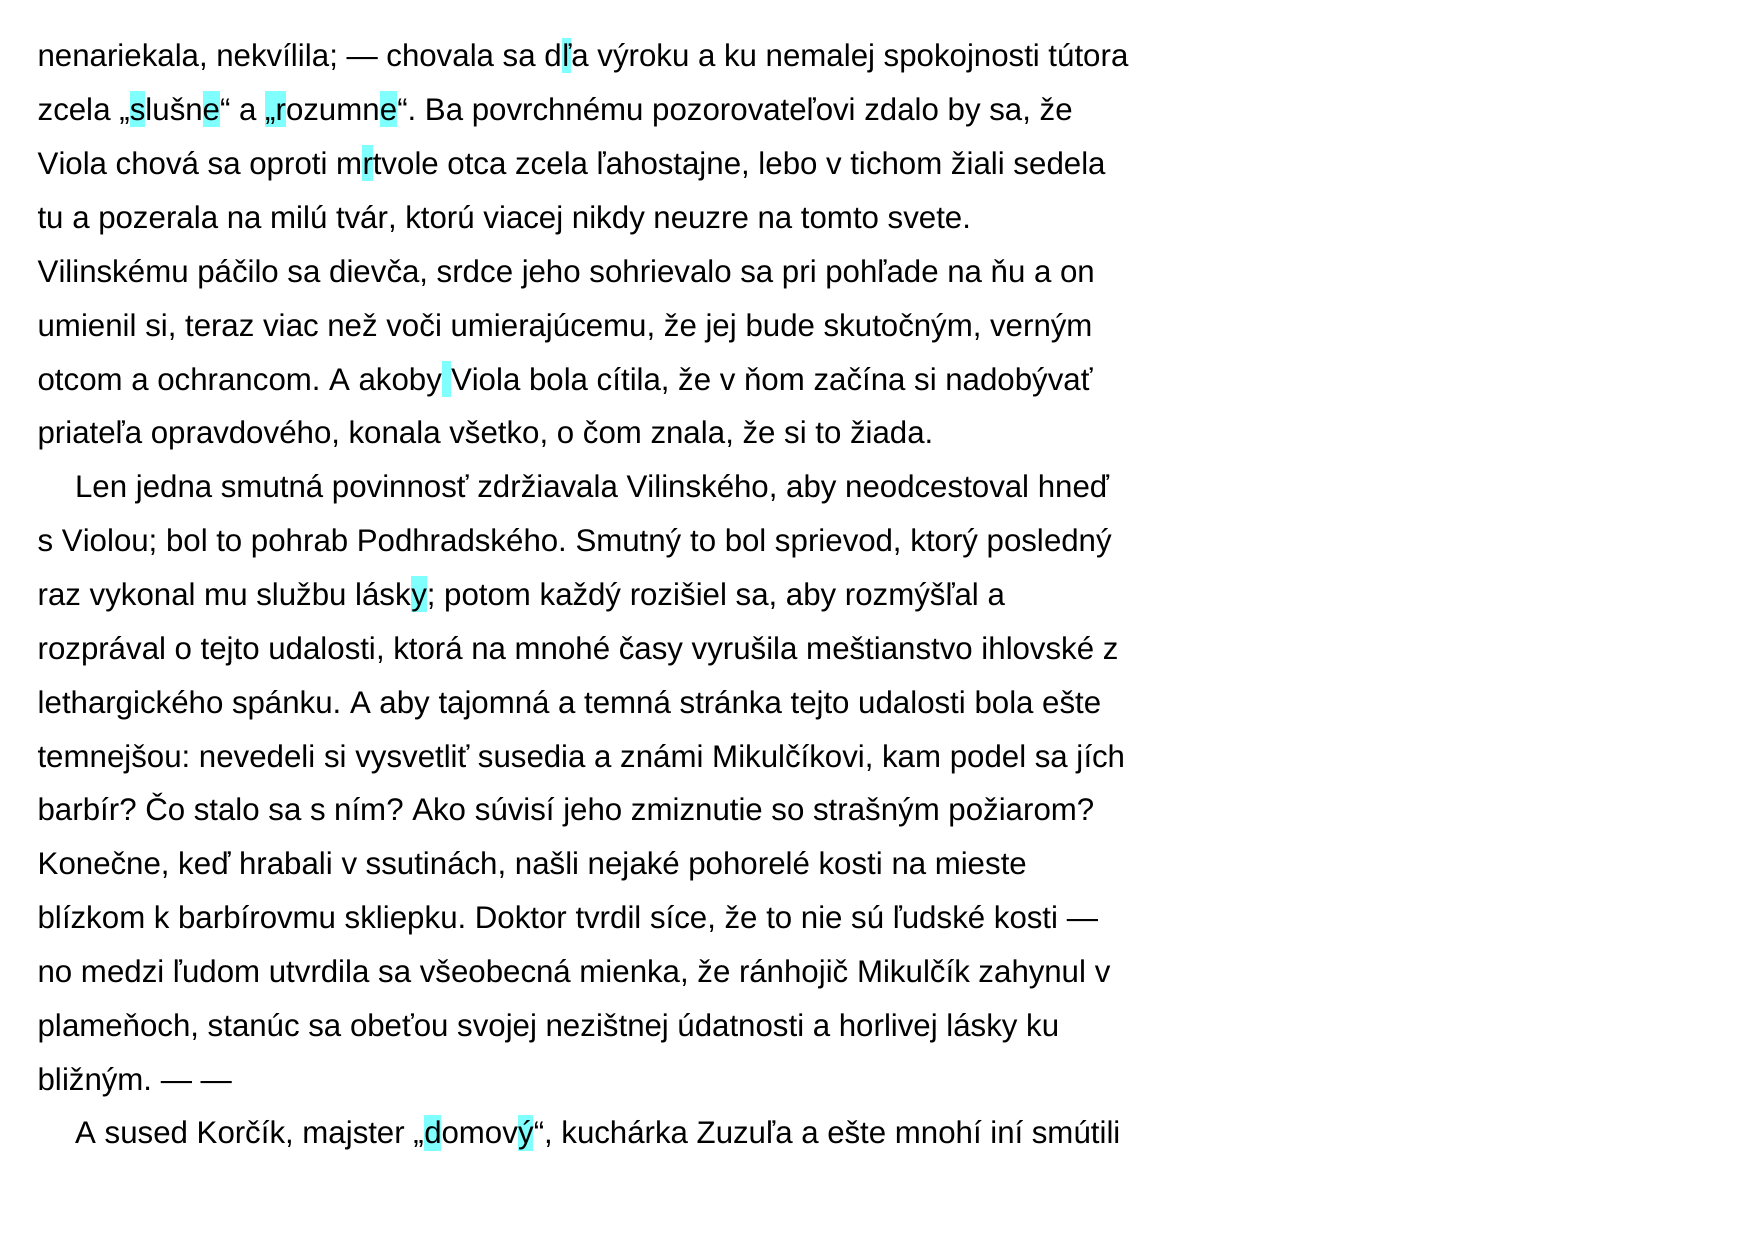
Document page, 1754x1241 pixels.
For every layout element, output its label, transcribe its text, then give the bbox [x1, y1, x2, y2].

text A sused Korčík, majster „domový“, kuchárka Zuzuľa a ešte mnohí iní smútili [37, 1114, 1130, 1151]
text Len jedna smutná povinnosť zdržiavala Vilinského, aby neodcestoval hneď s Violou; bol to pohrab Podhradského. Smutný to bol sprievod, ktorý posledný raz vykonal mu službu lásky; potom každý rozišiel sa, aby rozmýšľal a rozprával o tejto udalosti, ktorá na mnohé časy vyrušila meštianstvo ihlovské z lethargického spánku. A aby tajomná a temná stránka tejto udalosti bola ešte temnejšou: nevedeli si vysvetliť susedia a známi Mikulčíkovi, kam podel sa jích barbír? Čo stalo sa s ním? Ako súvisí jeho zmiznutie so strašným požiarom? Konečne, keď hrabali v ssutinách, našli nejaké pohorelé kosti na mieste blízkom k barbírovmu skliepku. Doktor tvrdil síce, že to nie sú ľudské kosti — no medzi ľudom utvrdila sa všeobecná mienka, že ránhojič Mikulčík zahynul v plameňoch, stanúc sa obeťou svojej nezištnej údatnosti a horlivej lásky ku bližným. — — [37, 468, 1130, 1097]
text nenariekala, nekvílila; — chovala sa dľa výroku a ku nemalej spokojnosti tútora zcela „slušne“ a „rozumne“. Ba povrchnému pozorovateľovi zdalo by sa, že Viola chová sa oproti mrtvole otca zcela ľahostajne, lebo v tichom žiali sedela tu a pozerala na milú tvár, ktorú viacej nikdy neuzre na tomto svete. Vilinskému páčilo sa dievča, srdce jeho sohrievalo sa pri pohľade na ňu a on umienil si, teraz viac než voči umierajúcemu, že jej bude skutočným, verným otcom a ochrancom. A akoby Viola bola cítila, že v ňom začína si nadobývať priateľa opravdového, konala všetko, o čom znala, že si to žiada. [37, 37, 1130, 450]
